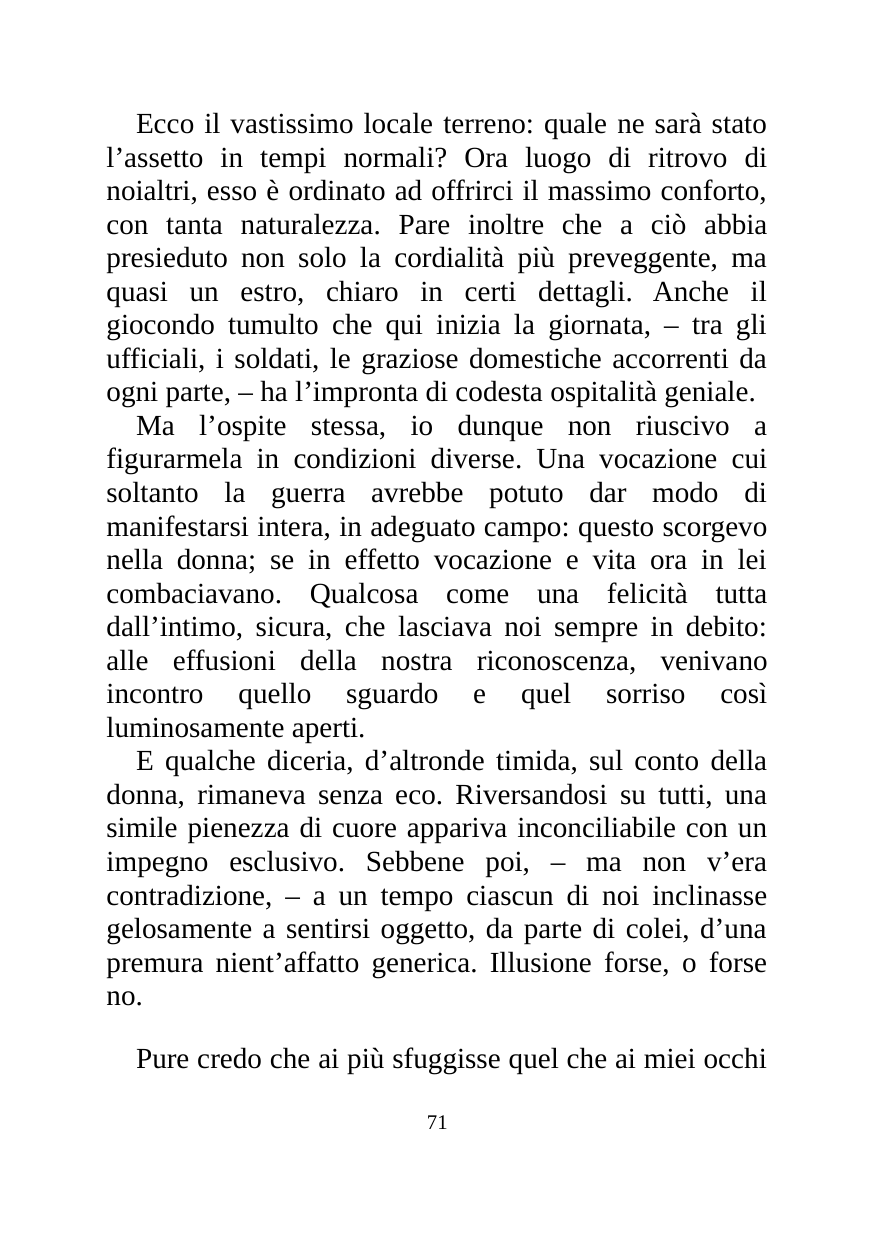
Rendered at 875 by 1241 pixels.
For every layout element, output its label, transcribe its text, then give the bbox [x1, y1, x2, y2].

text Pure credo che ai più sfuggisse quel che ai miei occhi [106, 1041, 768, 1075]
text Ma l’ospite stessa, io dunque non riuscivo a figurarmela in condizioni diverse. Una vocazione cui soltanto la guerra avrebbe potuto dar modo di manifestarsi intera, in adeguato campo: questo scorgevo nella donna; se in effetto vocazione e vita ora in lei combaciavano. Qualcosa come una felicità tutta dall’intimo, sicura, che lasciava noi sempre in debito: alle effusioni della nostra riconoscenza, venivano incontro quello sguardo e quel sorriso così luminosamente aperti. [106, 408, 768, 743]
text Ecco il vastissimo locale terreno: quale ne sarà stato l’assetto in tempi normali? Ora luogo di ritrovo di noialtri, esso è ordinato ad offrirci il massimo conforto, con tanta naturalezza. Pare inoltre che a ciò abbia presieduto non solo la cordialità più preveggente, ma quasi un estro, chiaro in certi dettagli. Anche il giocondo tumulto che qui inizia la giornata, – tra gli ufficiali, i soldati, le graziose domestiche accorrenti da ogni parte, – ha l’impronta di codesta ospitalità geniale. [106, 106, 768, 408]
text E qualche diceria, d’altronde timida, sul conto della donna, rimaneva senza eco. Riversandosi su tutti, una simile pienezza di cuore appariva inconciliabile con un impegno esclusivo. Sebbene poi, – ma non v’era contradizione, – a un tempo ciascun di noi inclinasse gelosamente a sentirsi oggetto, da parte di colei, d’una premura nient’affatto generica. Illusione forse, o forse no. [106, 743, 768, 1012]
